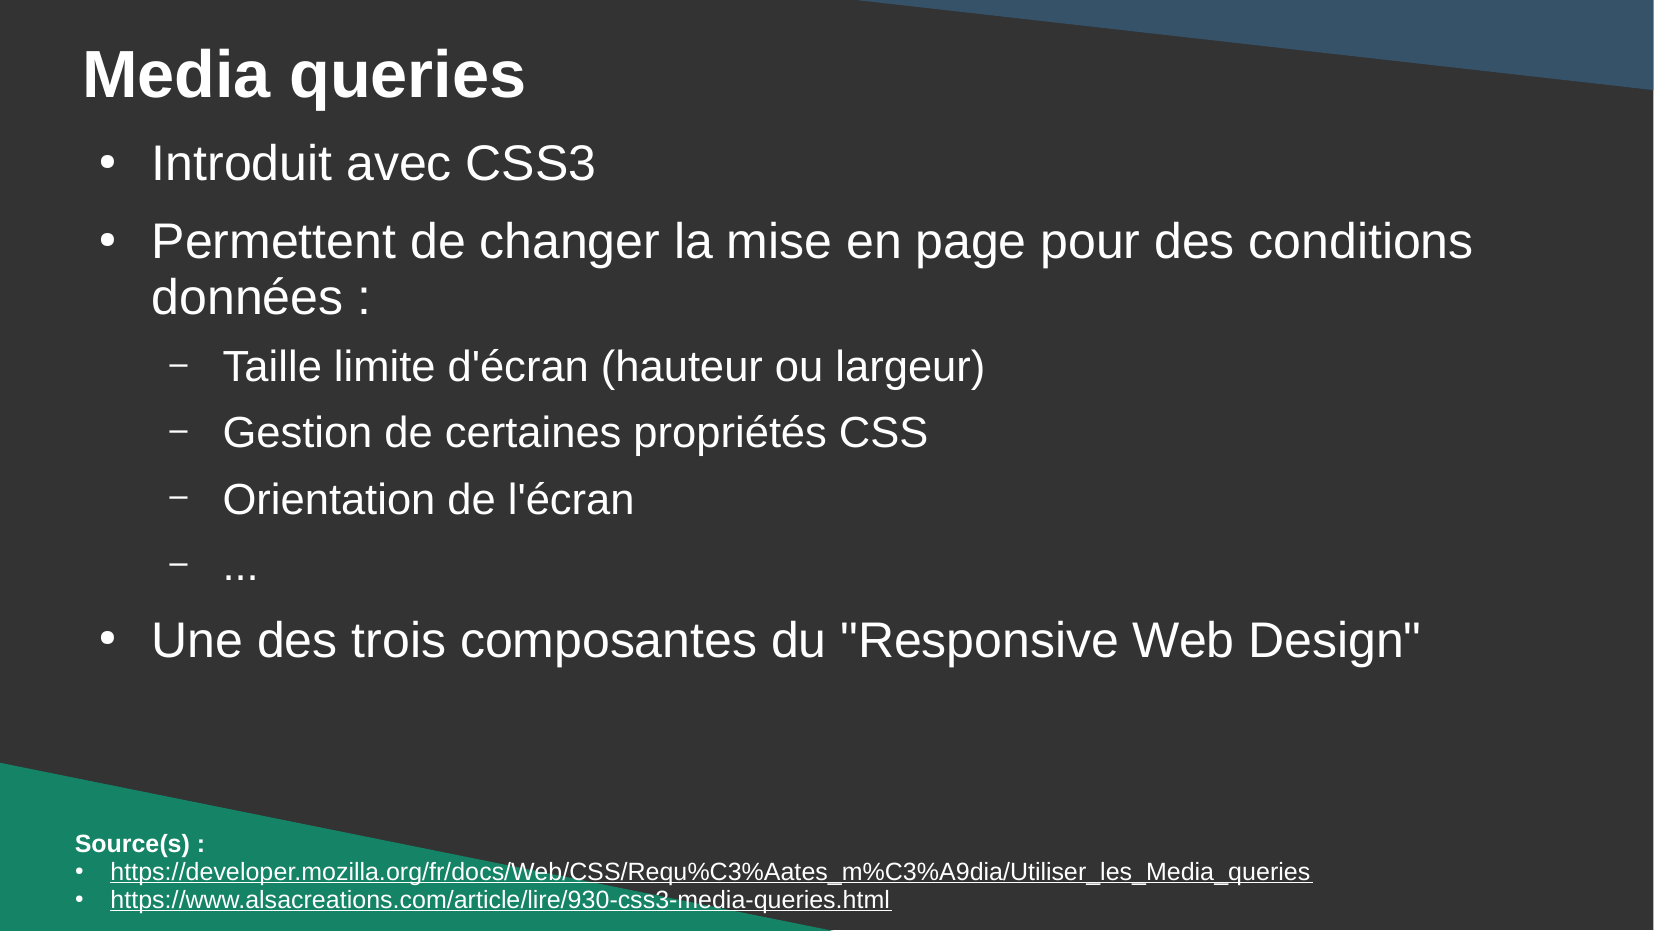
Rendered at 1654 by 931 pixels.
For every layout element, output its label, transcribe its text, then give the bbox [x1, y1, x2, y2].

list Introduit avec CSS3 Permettent de changer la mise en page pour des conditions données : Taille limite d'écran (hauteur ou largeur) Gestion de certaines propriétés CSS Orientation de l'écran ... Une des trois composantes du "Responsive Web Design" [80, 135, 1642, 768]
text_box Source(s) : https://developer.mozilla.org/fr/docs/Web/CSS/Requ%C3%Aates_m%C3%A9dia/Utiliser_les_Media_queries https://www.alsacreations.com/article/lire/930-css3-media-queries.html [60, 822, 1546, 931]
text_box [855, 0, 1654, 91]
text_box [0, 762, 294, 931]
title Media queries [82, 37, 1571, 122]
